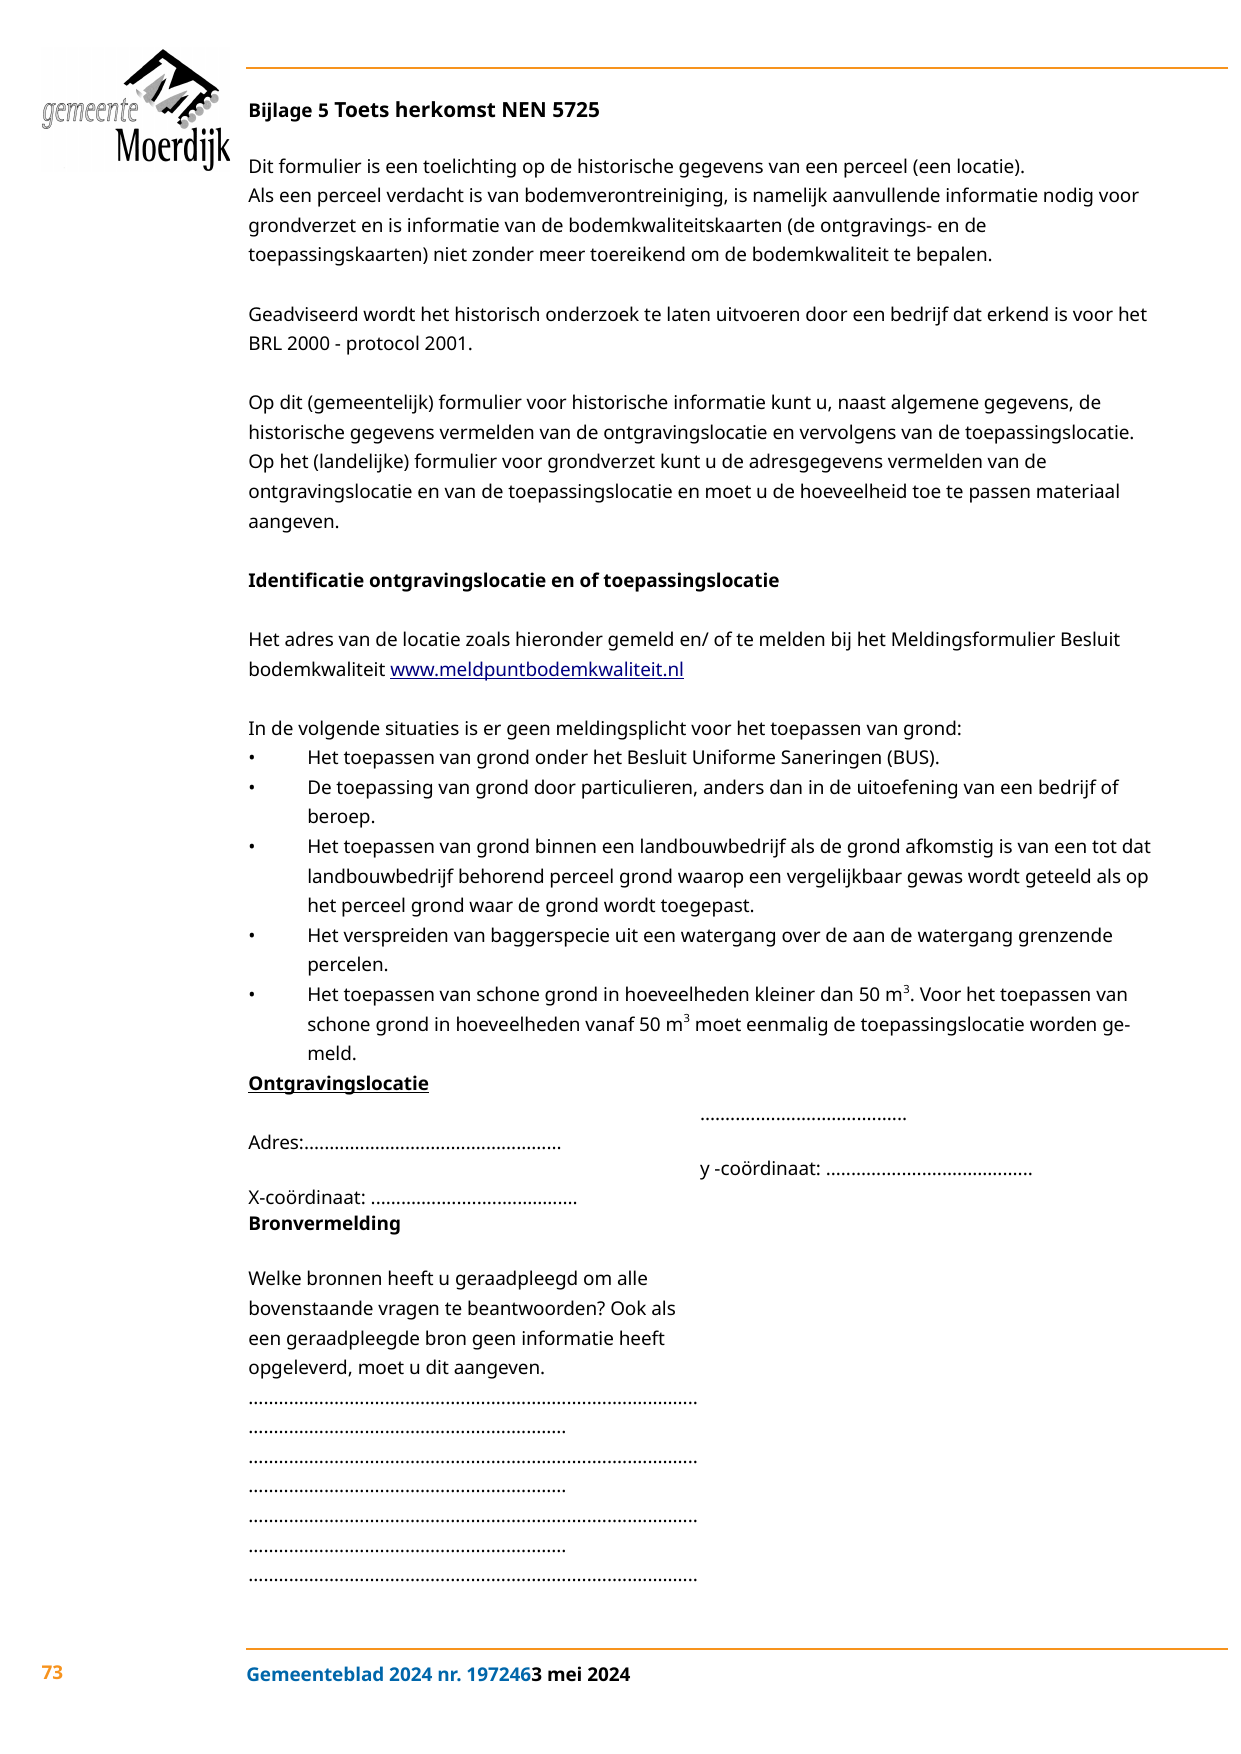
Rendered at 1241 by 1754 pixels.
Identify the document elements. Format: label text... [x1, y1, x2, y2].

table_cell [700, 1266, 1152, 1587]
text Geadviseerd wordt het historisch onderzoek te laten uitvoeren door een bedrijf dat erkend is voor het BRL 2000 - protocol 2001. [248, 301, 1152, 356]
list Het toepassen van grond binnen een landbouwbedrijf als de grond afkomstig is van een tot dat landbouwbedrijf behorend perceel grond waarop een vergelijkbaar gewas wordt geteeld als op het perceel grond waar de grond wordt toegepast. [248, 833, 1152, 918]
text Identificatie ontgravingslocatie en of toepassingslocatie [248, 567, 1152, 593]
table_cell [700, 1210, 1152, 1266]
table_cell X-coördinaat: ......................................... [248, 1155, 700, 1210]
list Het toepassen van grond onder het Besluit Uniforme Saneringen (BUS). [248, 744, 1152, 770]
list Het toepassen van schone grond in hoeveelheden kleiner dan 50 m3. Voor het toepassen van schone grond in hoeveelheden vanaf 50 m3 moet eenmalig de toepassingslocatie worden ge-meld. [248, 981, 1152, 1066]
text Het adres van de locatie zoals hieronder gemeld en/ of te melden bij het Meldingsformulier Besluit bodemkwaliteit www.meldpuntbodemkwaliteit.nl [248, 626, 1152, 682]
text Bijlage 5 Toets herkomst NEN 5725 [248, 95, 1152, 123]
text Ontgravingslocatie [248, 1070, 1152, 1096]
list Het verspreiden van baggerspecie uit een watergang over de aan de watergang grenzende percelen. [248, 922, 1152, 977]
table_header ......................................... [700, 1100, 1152, 1155]
table_header Adres:................................................... [248, 1100, 700, 1155]
text Op dit (gemeentelijk) formulier voor historische informatie kunt u, naast algemene gegevens, de historische gegevens vermelden van de ontgravingslocatie en vervolgens van de toepassingslocatie. Op het (landelijke) formulier voor grondverzet kunt u de adresgegevens vermelden van de ontgravingslocatie en van de toepassingslocatie en moet u de hoeveelheid toe te passen materiaal aangeven. [248, 389, 1152, 534]
table_cell Bronvermelding [248, 1210, 700, 1266]
text In de volgende situaties is er geen meldingsplicht voor het toepassen van grond: [248, 715, 1152, 741]
list De toepassing van grond door particulieren, anders dan in de uitoefening van een bedrijf of beroep. [248, 774, 1152, 829]
table_cell y -coördinaat: ......................................... [700, 1155, 1152, 1210]
table_cell Welke bronnen heeft u geraadpleegd om alle bovenstaande vragen te beantwoorden? Ook als een geraadpleegde bron geen informatie heeft opgeleverd, moet u dit aangeven. ........................................................................................................................................................ ........................................................................................................................................................ ........................................................................................................................................................ ......................................................................................... [248, 1266, 700, 1587]
text Als een perceel verdacht is van bodemverontreiniging, is namelijk aanvullende informatie nodig voor grondverzet en is informatie van de bodemkwaliteitskaarten (de ontgravings- en de toepassingskaarten) niet zonder meer toereikend om de bodemkwaliteit te bepalen. [248, 182, 1152, 267]
picture [41, 47, 231, 172]
text Dit formulier is een toelichting op de historische gegevens van een perceel (een locatie). [248, 153, 1152, 179]
